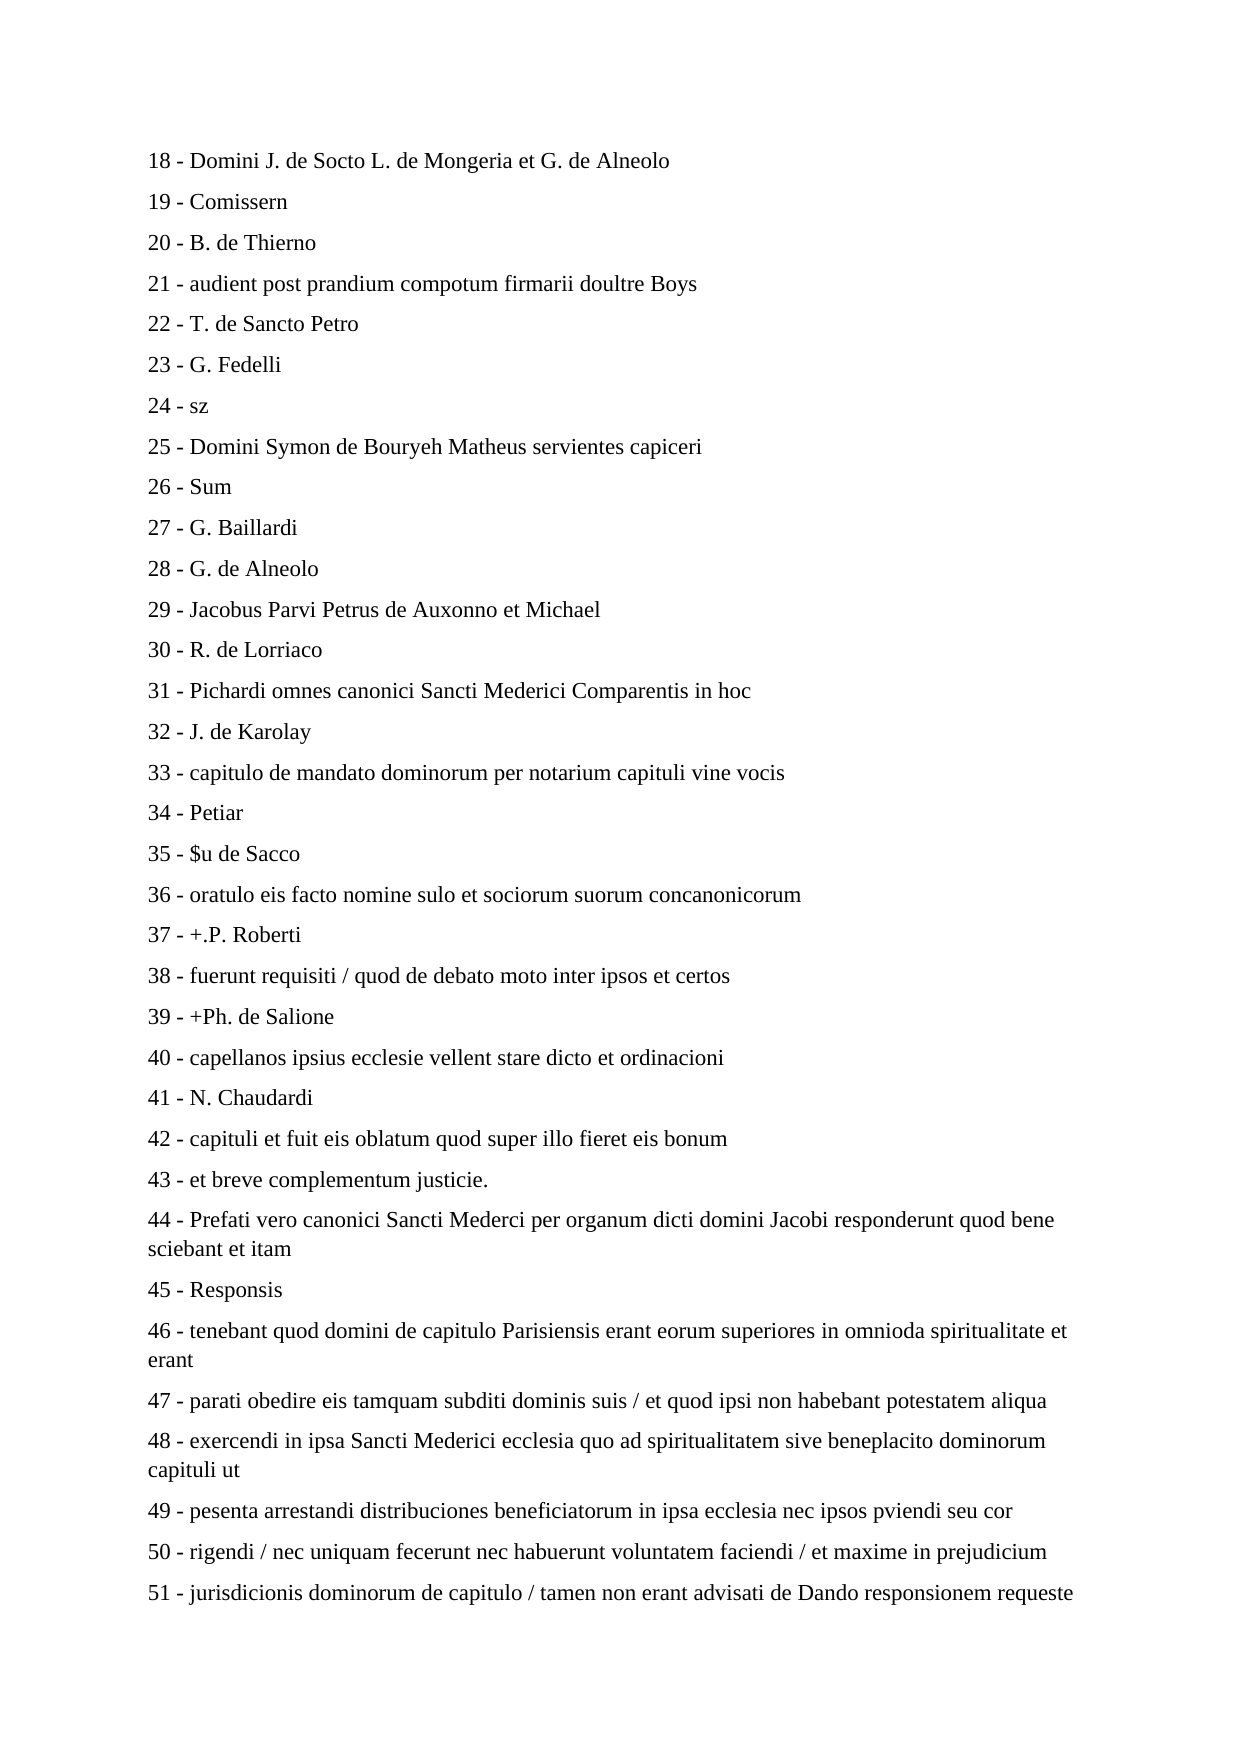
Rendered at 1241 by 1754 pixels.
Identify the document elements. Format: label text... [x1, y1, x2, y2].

text 48 - exercendi in ipsa Sancti Mederici ecclesia quo ad spiritualitatem sive beneplacito dominorum capituli ut [148, 1427, 1093, 1483]
text 40 - capellanos ipsius ecclesie vellent stare dicto et ordinacioni [148, 1044, 1093, 1070]
text 26 - Sum [148, 473, 1093, 500]
text 39 - +Ph. de Salione [148, 1003, 1093, 1029]
text 44 - Prefati vero canonici Sancti Mederci per organum dicti domini Jacobi responderunt quod bene sciebant et itam [148, 1207, 1093, 1262]
text 50 - rigendi / nec uniquam fecerunt nec habuerunt voluntatem faciendi / et maxime in prejudicium [148, 1538, 1093, 1564]
text 18 - Domini J. de Socto L. de Mongeria et G. de Alneolo [148, 148, 1093, 174]
text 51 - jurisdicionis dominorum de capitulo / tamen non erant advisati de Dando responsionem requeste [148, 1578, 1093, 1605]
text 23 - G. Fedelli [148, 351, 1093, 378]
text 24 - sz [148, 392, 1093, 418]
text 22 - T. de Sancto Petro [148, 311, 1093, 337]
text 25 - Domini Symon de Bouryeh Matheus servientes capiceri [148, 433, 1093, 459]
text 28 - G. de Alneolo [148, 555, 1093, 581]
text 43 - et breve complementum justicie. [148, 1166, 1093, 1192]
text 36 - oratulo eis facto nomine sulo et sociorum suorum concanonicorum [148, 881, 1093, 907]
text 31 - Pichardi omnes canonici Sancti Mederici Comparentis in hoc [148, 677, 1093, 703]
text 29 - Jacobus Parvi Petrus de Auxonno et Michael [148, 596, 1093, 622]
text 38 - fuerunt requisiti / quod de debato moto inter ipsos et certos [148, 962, 1093, 988]
text 47 - parati obedire eis tamquam subditi dominis suis / et quod ipsi non habebant potestatem aliqua [148, 1387, 1093, 1413]
text 20 - B. de Thierno [148, 229, 1093, 255]
text 34 - Petiar [148, 799, 1093, 826]
text 21 - audient post prandium compotum firmarii doultre Boys [148, 270, 1093, 296]
text 19 - Comissern [148, 188, 1093, 215]
text 46 - tenebant quod domini de capitulo Parisiensis erant eorum superiores in omnioda spiritualitate et erant [148, 1317, 1093, 1372]
text 41 - N. Chaudardi [148, 1084, 1093, 1111]
text 45 - Responsis [148, 1276, 1093, 1303]
text 33 - capitulo de mandato dominorum per notarium capituli vine vocis [148, 758, 1093, 785]
text 37 - +.P. Roberti [148, 921, 1093, 948]
text 32 - J. de Karolay [148, 718, 1093, 744]
text 35 - $u de Sacco [148, 840, 1093, 866]
text 42 - capituli et fuit eis oblatum quod super illo fieret eis bonum [148, 1125, 1093, 1151]
text 49 - pesenta arrestandi distribuciones beneficiatorum in ipsa ecclesia nec ipsos pviendi seu cor [148, 1497, 1093, 1523]
text 30 - R. de Lorriaco [148, 636, 1093, 663]
text 27 - G. Baillardi [148, 514, 1093, 541]
